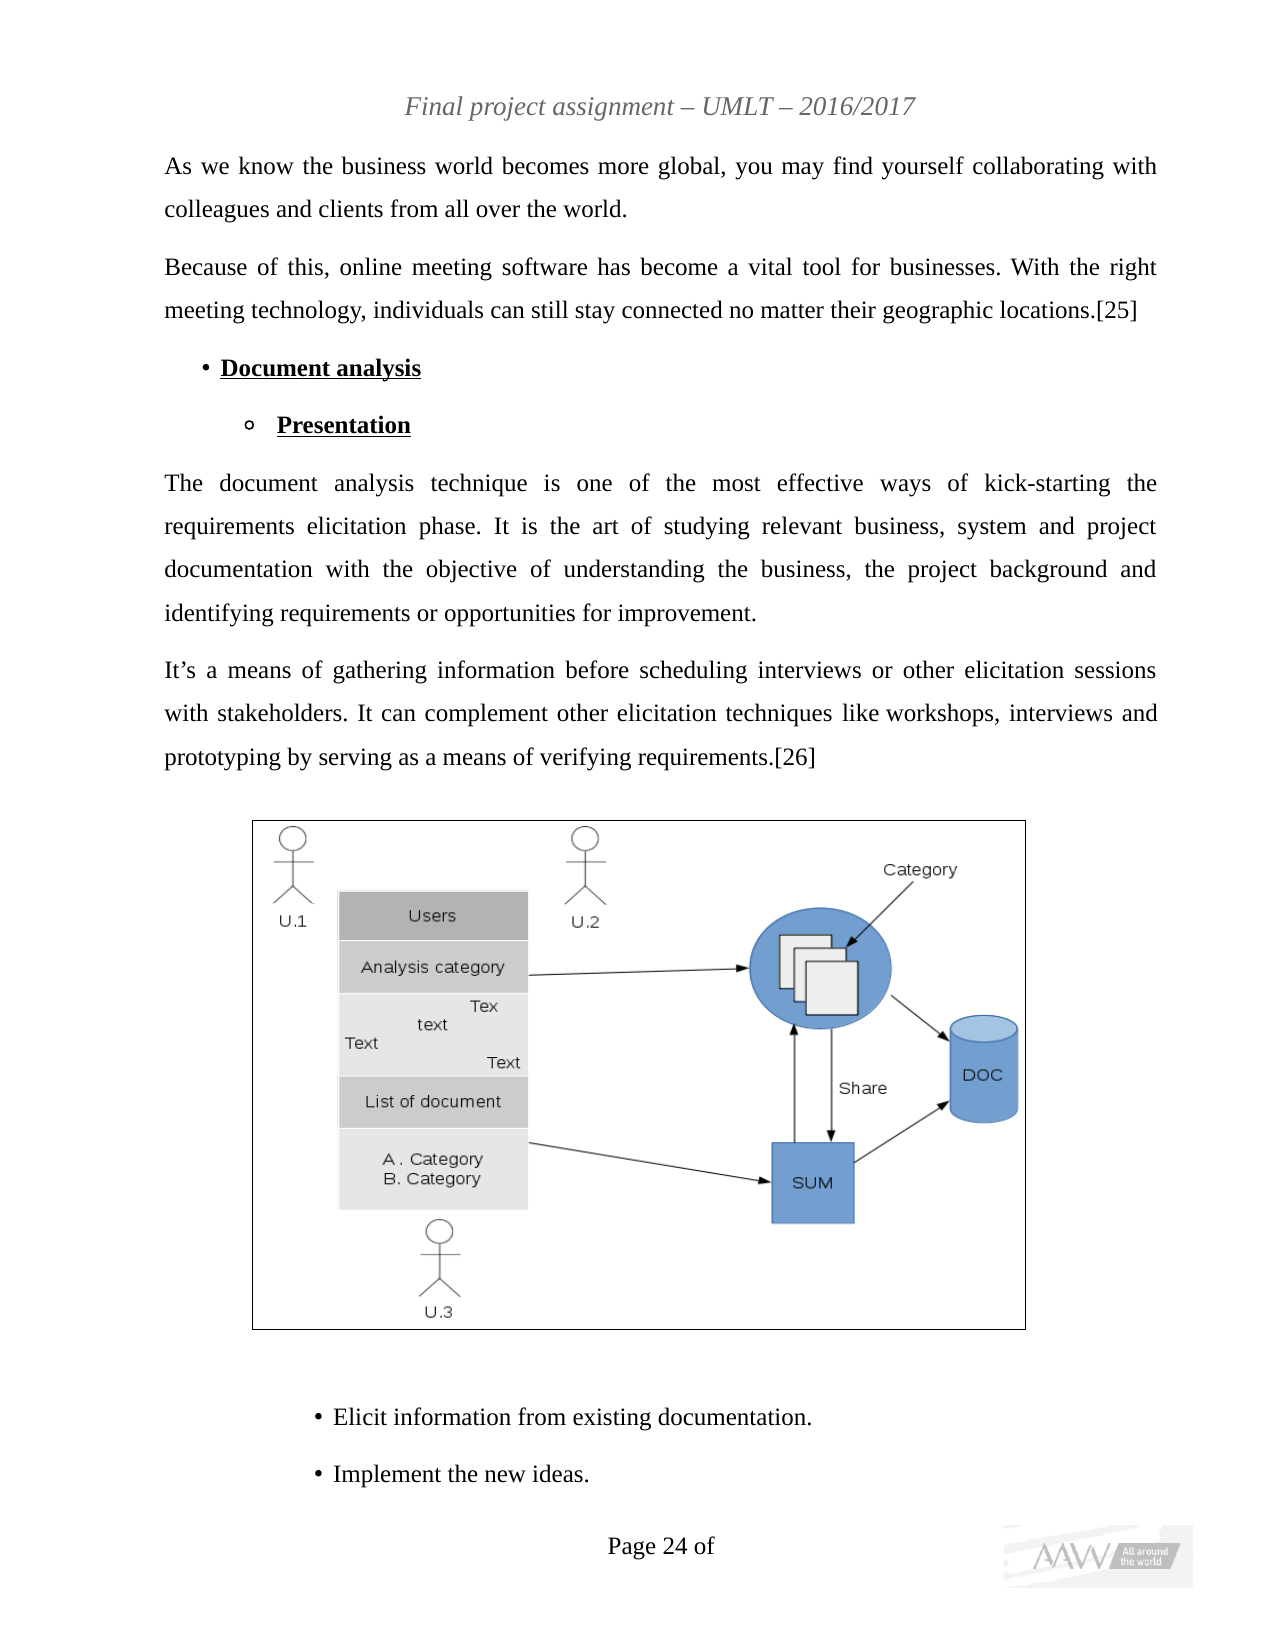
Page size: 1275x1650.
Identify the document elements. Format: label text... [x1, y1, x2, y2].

list Implement the new ideas. [314, 1459, 1158, 1488]
list Presentation [239, 411, 1158, 439]
text Because of this, online meeting software has become a vital tool for businesses. With the right meeting technology, individuals can still stay connected no matter their geographic locations.[25] [164, 252, 1158, 324]
picture [1003, 1525, 1193, 1588]
list As we know the business world becomes more global, you may find yourself collaborating with colleagues and clients from all over the world. [164, 151, 1158, 223]
list Document analysis [202, 353, 1158, 382]
text It’s a means of gathering information before scheduling interviews or other elicitation sessions with stakeholders. It can complement other elicitation techniques like workshops, interviews and prototyping by serving as a means of verifying requirements.[26] [164, 655, 1158, 770]
picture [254, 823, 1023, 1327]
list Elicit information from existing documentation. [314, 1402, 1158, 1430]
list The document analysis technique is one of the most effective ways of kick-starting the requirements elicitation phase. It is the art of studying relevant business, system and project documentation with the objective of understanding the business, the project background and identifying requirements or opportunities for improvement. [164, 468, 1158, 626]
